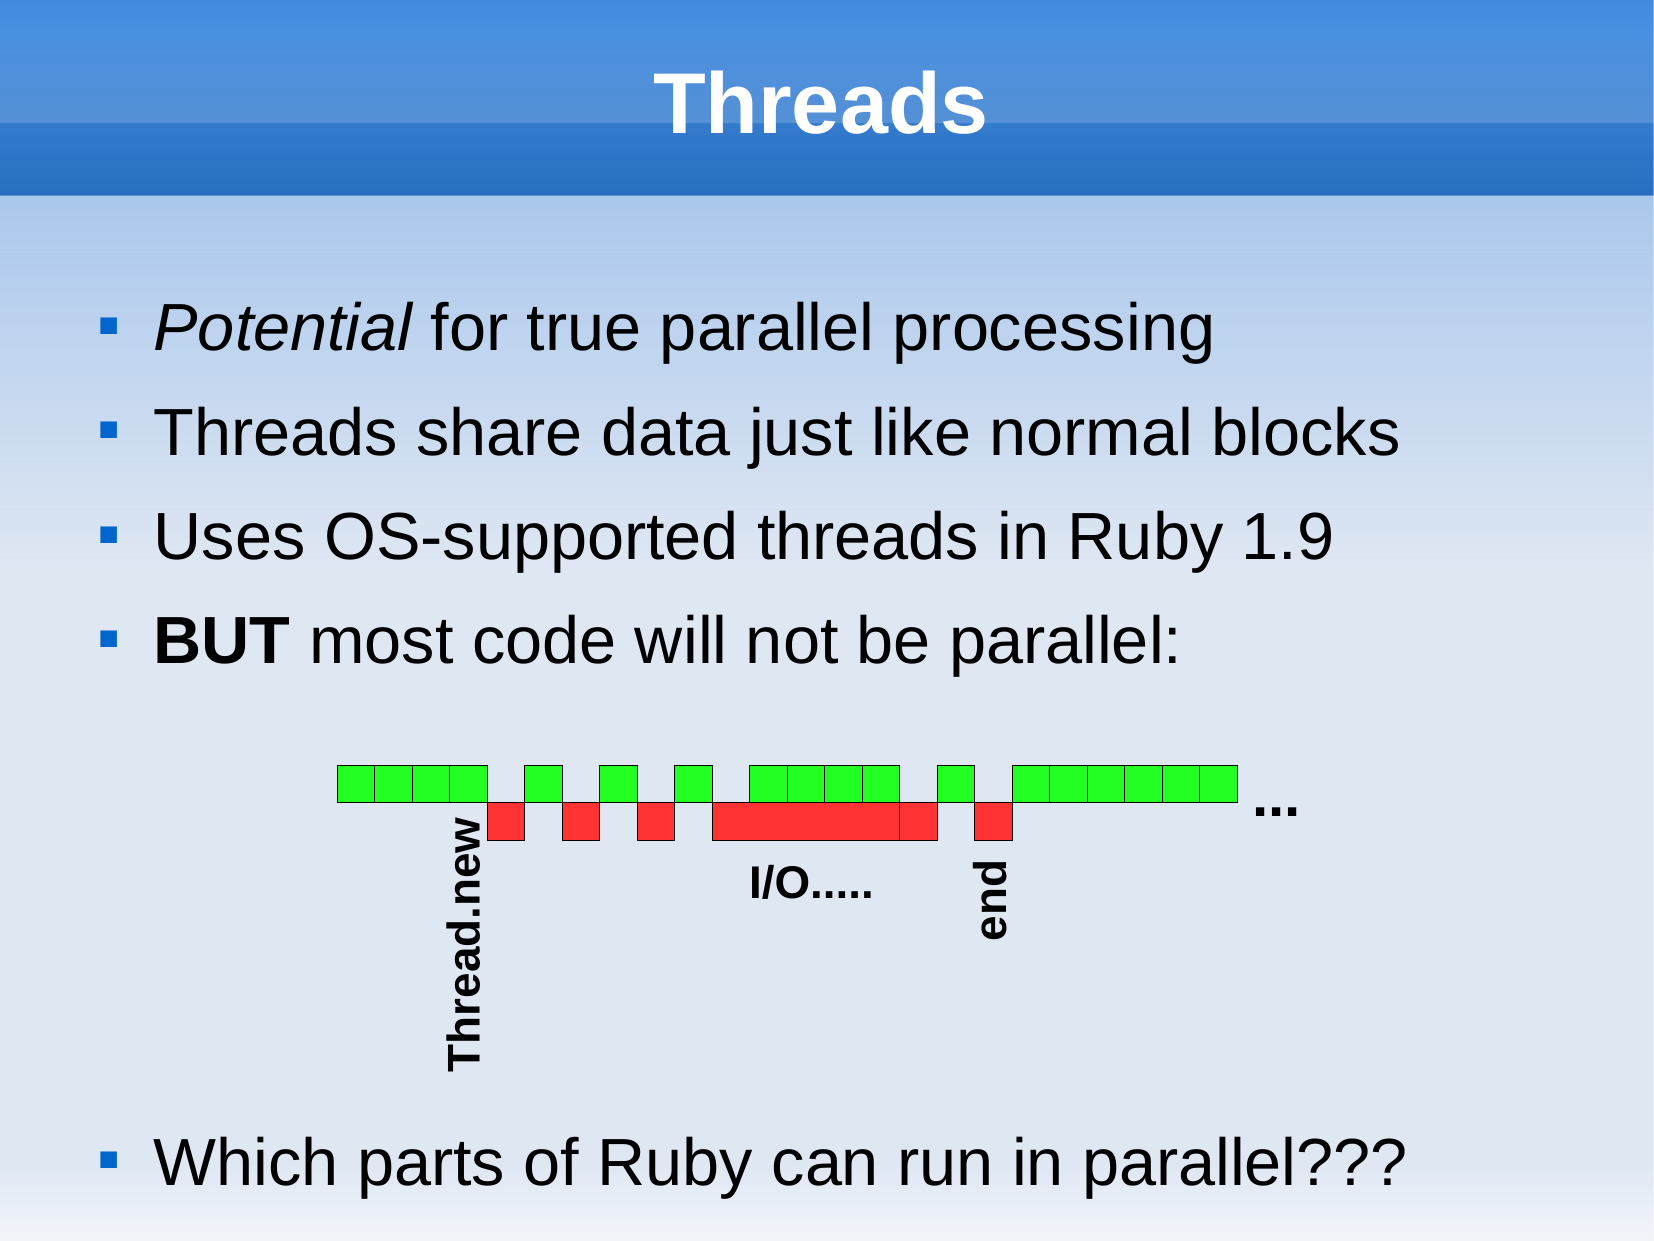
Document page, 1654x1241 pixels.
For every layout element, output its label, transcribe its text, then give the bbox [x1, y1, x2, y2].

text_box ... [1237, 756, 1316, 837]
text_box [337, 765, 1237, 841]
list Potential for true parallel processing Threads share data just like normal blocks Uses OS-supported threads in Ruby 1.9 BUT most code will not be parallel: Which parts of Ruby can run in parallel??? [82, 290, 1571, 1200]
text_box I/O..... [734, 849, 889, 953]
picture [0, 0, 1654, 1241]
title Threads [76, 0, 1565, 208]
text_box end [957, 844, 1024, 956]
text_box Thread.new [430, 802, 497, 1087]
